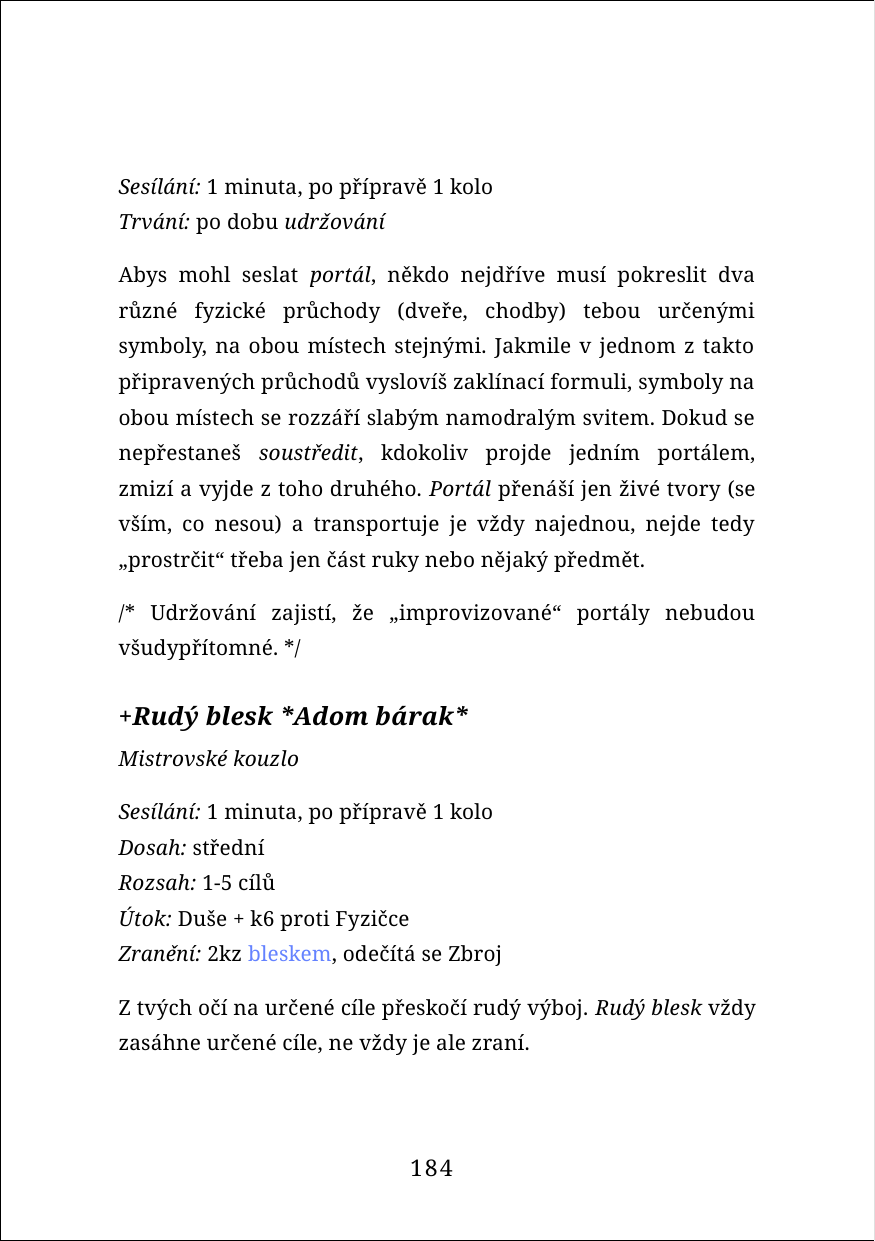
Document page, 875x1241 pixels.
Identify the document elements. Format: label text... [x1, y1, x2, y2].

text Abys mohl seslat portál, někdo nejdříve musí pokreslit dva různé fyzické průchody (dveře, chodby) tebou určenými symboly, na obou místech stejnými. Jakmile v jednom z takto připravených průchodů vyslovíš zaklínací formuli, symboly na obou místech se rozzáří slabým namodralým svitem. Dokud se nepřestaneš soustředit, kdokoliv projde jedním portálem, zmizí a vyjde z toho druhého. Portál přenáší jen živé tvory (se vším, co nesou) a transportuje je vždy najednou, nejde tedy „prostrčit“ třeba jen část ruky nebo nějaký předmět. [118, 261, 756, 573]
text /* Udržování zajistí, že „improvizované“ portály nebudou všudypřítomné. */ [118, 598, 756, 662]
text Sesílání: 1 minuta, po přípravě 1 kolo Trvání: po dobu udržování [118, 172, 756, 236]
text Mistrovské kouzlo [118, 744, 756, 773]
subtitle +Rudý blesk *Adom bárak* [118, 698, 756, 732]
text Sesílání: 1 minuta, po přípravě 1 kolo Dosah: střední Rozsah: 1-5 cílů Útok: Duše + k6 proti Fyzičce Zranění: 2kz bleskem, odečítá se Zbroj [118, 797, 756, 968]
text Z tvých očí na určené cíle přeskočí rudý výboj. Rudý blesk vždy zasáhne určené cíle, ne vždy je ale zraní. [118, 993, 756, 1057]
